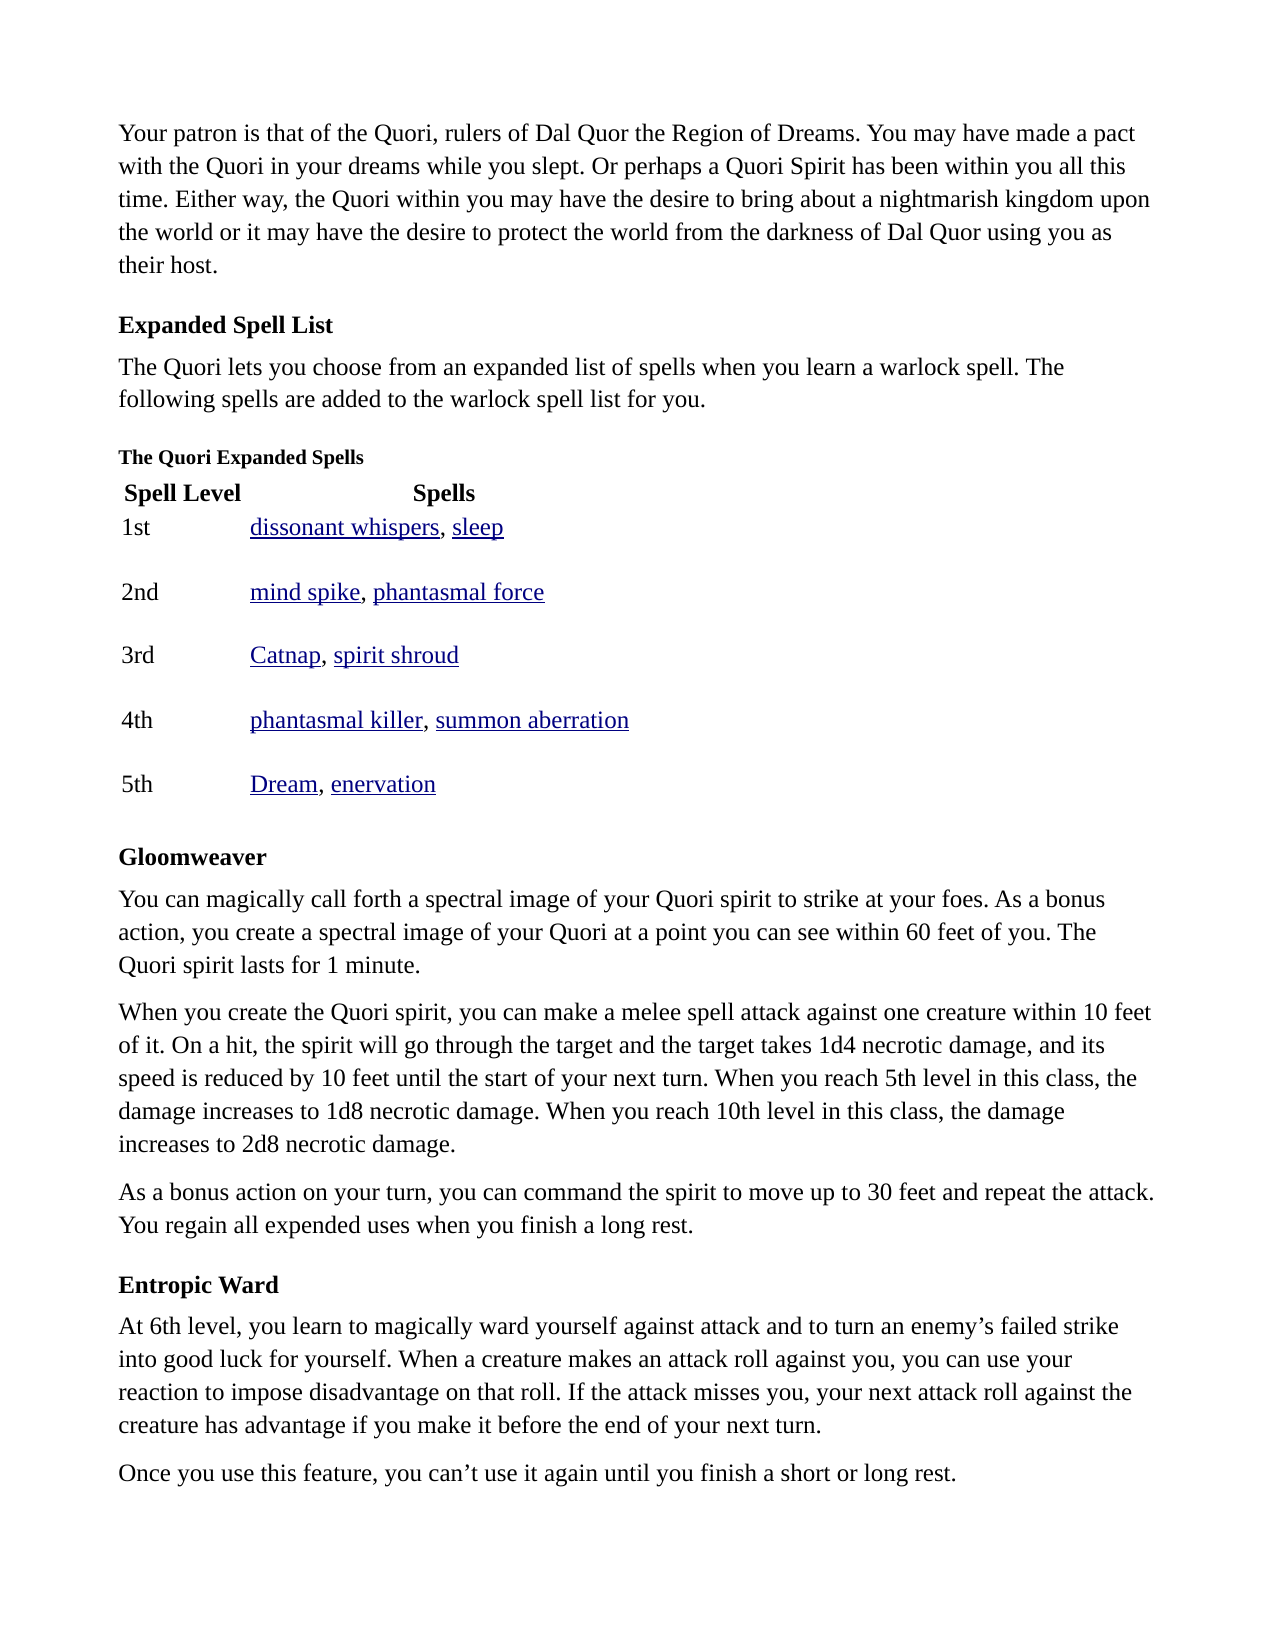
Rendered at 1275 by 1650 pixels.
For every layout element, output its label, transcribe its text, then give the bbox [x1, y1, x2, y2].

table_cell phantasmal killer, summon aberration [247, 702, 641, 766]
subtitle Entropic Ward [118, 1270, 1157, 1299]
table_cell mind spike, phantasmal force [247, 574, 641, 638]
text You can magically call forth a spectral image of your Quori spirit to strike at your foes. As a bonus action, you create a spectral image of your Quori at a point you can see within 60 feet of you. The Quori spirit lasts for 1 minute. [118, 884, 1157, 978]
table_cell Catnap, spirit shroud [247, 638, 641, 702]
subtitle Gloomweaver [118, 842, 1157, 871]
table_cell 4th [118, 702, 247, 766]
table_cell 5th [118, 766, 247, 830]
subtitle The Quori Expanded Spells [118, 445, 1157, 469]
table_cell 3rd [118, 638, 247, 702]
text Your patron is that of the Quori, rulers of Dal Quor the Region of Dreams. You may have made a pact with the Quori in your dreams while you slept. Or perhaps a Quori Spirit has been within you all this time. Either way, the Quori within you may have the desire to bring about a nightmarish kingdom upon the world or it may have the desire to protect the world from the darkness of Dal Quor using you as their host. [118, 118, 1157, 279]
text At 6th level, you learn to magically ward yourself against attack and to turn an enemy’s failed strike into good luck for yourself. When a creature makes an attack roll against you, you can use your reaction to impose disadvantage on that roll. If the attack misses you, your next attack roll against the creature has advantage if you make it before the end of your next turn. [118, 1311, 1157, 1439]
table_cell 2nd [118, 574, 247, 638]
table_cell Dream, enervation [247, 766, 641, 830]
text Once you use this feature, you can’t use it again until you finish a short or long rest. [118, 1458, 1157, 1487]
table_cell 1st [118, 510, 247, 574]
table_header Spell Level [118, 475, 247, 509]
subtitle Expanded Spell List [118, 310, 1157, 339]
table_header Spells [247, 475, 641, 509]
text When you create the Quori spirit, you can make a melee spell attack against one creature within 10 feet of it. On a hit, the spirit will go through the target and the target takes 1d4 necrotic damage, and its speed is reduced by 10 feet until the start of your next turn. When you reach 5th level in this class, the damage increases to 1d8 necrotic damage. When you reach 10th level in this class, the damage increases to 2d8 necrotic damage. [118, 997, 1157, 1158]
text The Quori lets you choose from an expanded list of spells when you learn a warlock spell. The following spells are added to the warlock spell list for you. [118, 352, 1157, 413]
text As a bonus action on your turn, you can command the spirit to move up to 30 feet and repeat the attack. You regain all expended uses when you finish a long rest. [118, 1177, 1157, 1239]
table_cell dissonant whispers, sleep [247, 510, 641, 574]
